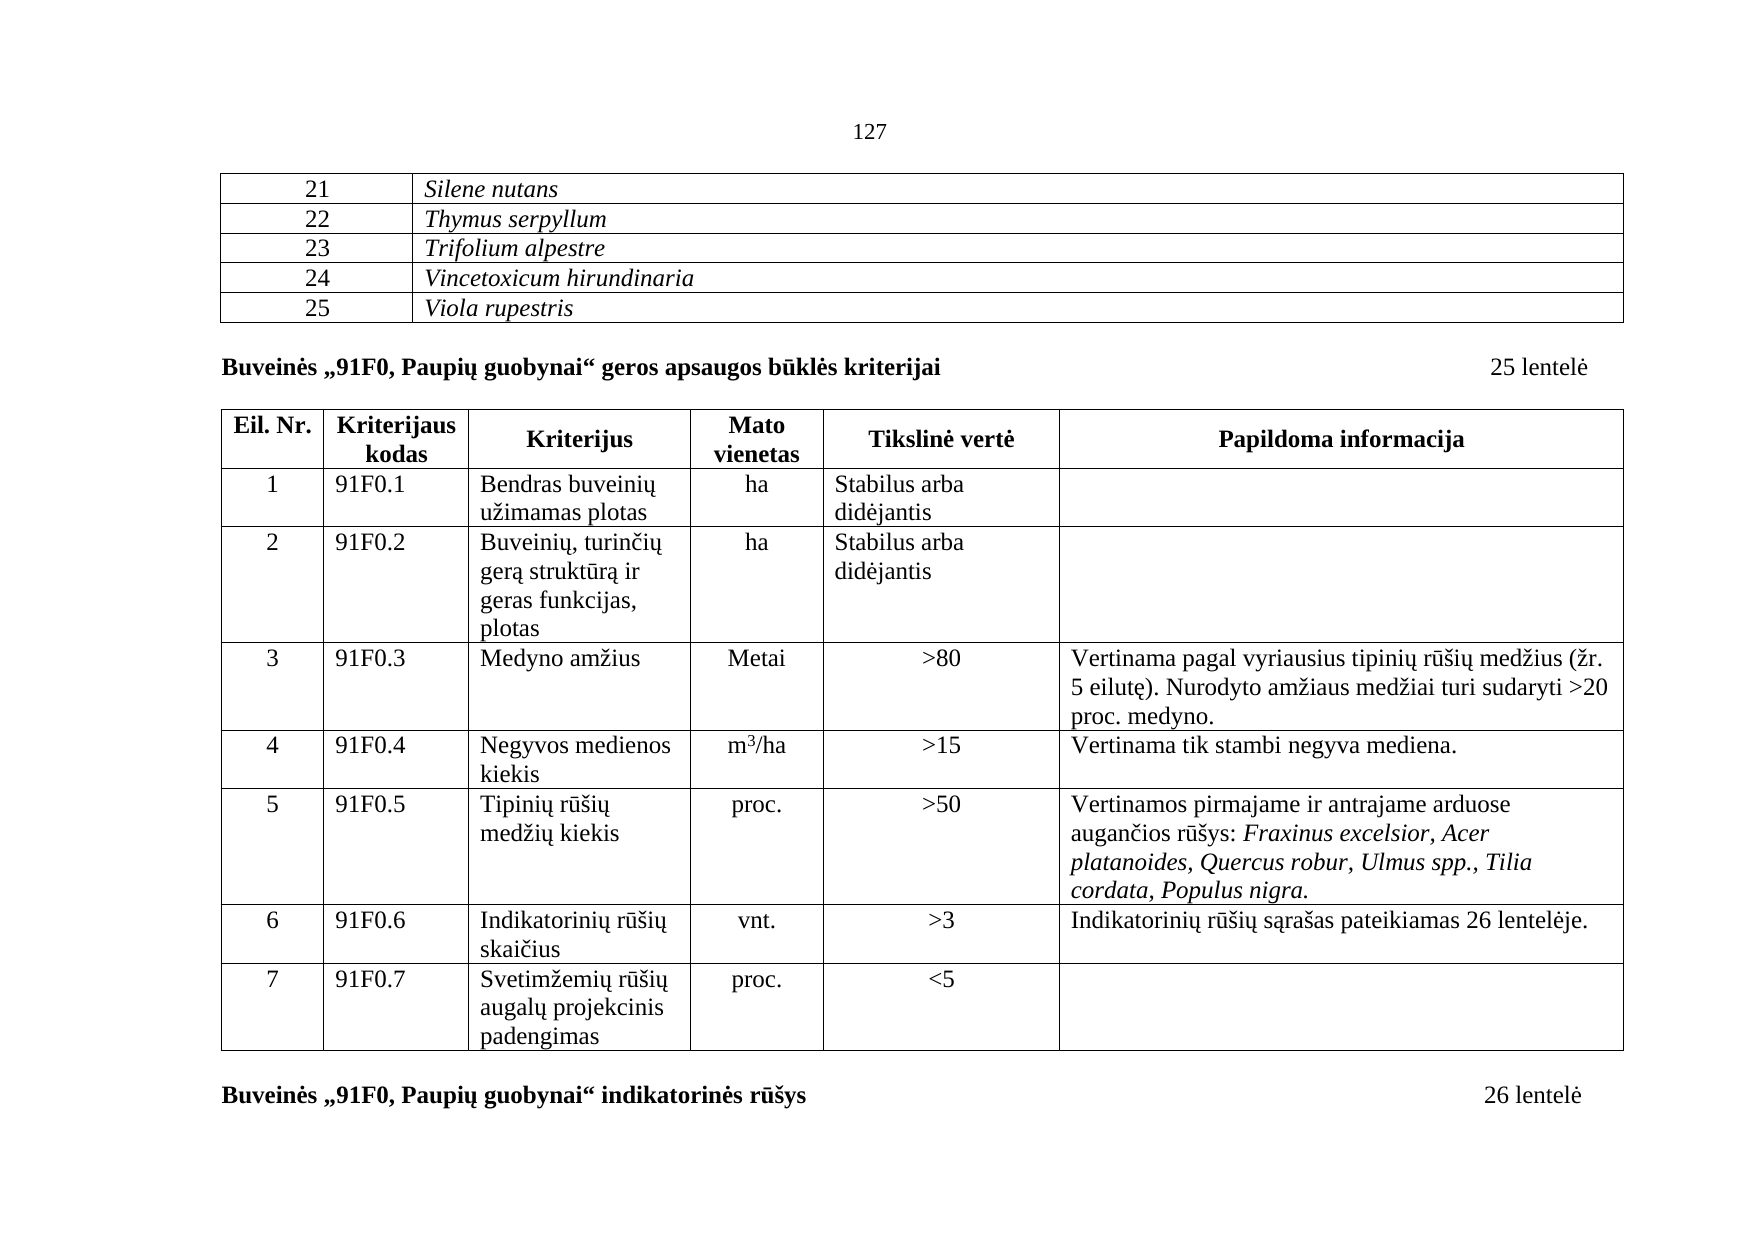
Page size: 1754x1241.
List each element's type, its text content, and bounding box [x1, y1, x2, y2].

table_header Kriterijus [469, 410, 690, 468]
table_cell Vertinama pagal vyriausius tipinių rūšių medžius (žr. 5 eilutę). Nurodyto amžiaus medžiai turi sudaryti >20 proc. medyno. [1060, 643, 1623, 729]
table_cell 21 [221, 174, 412, 203]
table_header Papildoma informacija [1060, 410, 1623, 468]
table_header Kriterijaus kodas [324, 410, 468, 468]
table_cell Bendras buveinių užimamas plotas [469, 469, 690, 526]
table_cell >3 [824, 905, 1059, 963]
table_cell Stabilus arba didėjantis [824, 469, 1059, 526]
table_cell [1060, 527, 1623, 642]
table_cell Negyvos medienos kiekis [469, 731, 690, 788]
table_cell Thymus serpyllum [413, 204, 1623, 232]
table_header Mato vienetas [691, 410, 823, 468]
table_cell 25 [221, 293, 412, 322]
table_cell 91F0.2 [324, 527, 468, 642]
text Buveinės „91F0, Paupių guobynai“ geros apsaugos būklės kriterijai 25 lentelė [221, 352, 1636, 380]
table_cell 5 [222, 789, 323, 904]
table_cell vnt. [691, 905, 823, 963]
table_cell 7 [222, 964, 323, 1050]
table_cell Vertinama tik stambi negyva mediena. [1060, 731, 1623, 788]
table_header Eil. Nr. [222, 410, 323, 468]
table_cell Stabilus arba didėjantis [824, 527, 1059, 642]
table_cell Vincetoxicum hirundinaria [413, 263, 1623, 292]
table_cell Trifolium alpestre [413, 234, 1623, 262]
table_cell >15 [824, 731, 1059, 788]
table_cell Medyno amžius [469, 643, 690, 729]
table_cell Silene nutans [413, 174, 1623, 203]
table_header Tikslinė vertė [824, 410, 1059, 468]
table_cell 91F0.4 [324, 731, 468, 788]
table_cell proc. [691, 964, 823, 1050]
table_cell 91F0.5 [324, 789, 468, 904]
table_cell 22 [221, 204, 412, 232]
table_cell 2 [222, 527, 323, 642]
table_cell ha [691, 469, 823, 526]
table_cell Metai [691, 643, 823, 729]
table_cell <5 [824, 964, 1059, 1050]
table_cell 4 [222, 731, 323, 788]
table_cell 91F0.1 [324, 469, 468, 526]
table_cell >50 [824, 789, 1059, 904]
table_cell Svetimžemių rūšių augalų projekcinis padengimas [469, 964, 690, 1050]
table_cell >80 [824, 643, 1059, 729]
table_cell m3/ha [691, 731, 823, 788]
table_cell 23 [221, 234, 412, 262]
table_cell 6 [222, 905, 323, 963]
table_cell [1060, 964, 1623, 1050]
text Buveinės „91F0, Paupių guobynai“ indikatorinės rūšys 26 lentelė [221, 1080, 1624, 1108]
table_cell ha [691, 527, 823, 642]
table_cell Buveinių, turinčių gerą struktūrą ir geras funkcijas, plotas [469, 527, 690, 642]
table_cell Indikatorinių rūšių skaičius [469, 905, 690, 963]
table_cell 91F0.7 [324, 964, 468, 1050]
table_cell 1 [222, 469, 323, 526]
table_cell 3 [222, 643, 323, 729]
table_cell Vertinamos pirmajame ir antrajame arduose augančios rūšys: Fraxinus excelsior, Acer platanoides, Quercus robur, Ulmus spp., Tilia cordata, Populus nigra. [1060, 789, 1623, 904]
table_cell 24 [221, 263, 412, 292]
table_cell Indikatorinių rūšių sąrašas pateikiamas 26 lentelėje. [1060, 905, 1623, 963]
table_cell Viola rupestris [413, 293, 1623, 322]
table_cell proc. [691, 789, 823, 904]
table_cell [1060, 469, 1623, 526]
table_cell 91F0.6 [324, 905, 468, 963]
table_cell 91F0.3 [324, 643, 468, 729]
table_cell Tipinių rūšių medžių kiekis [469, 789, 690, 904]
